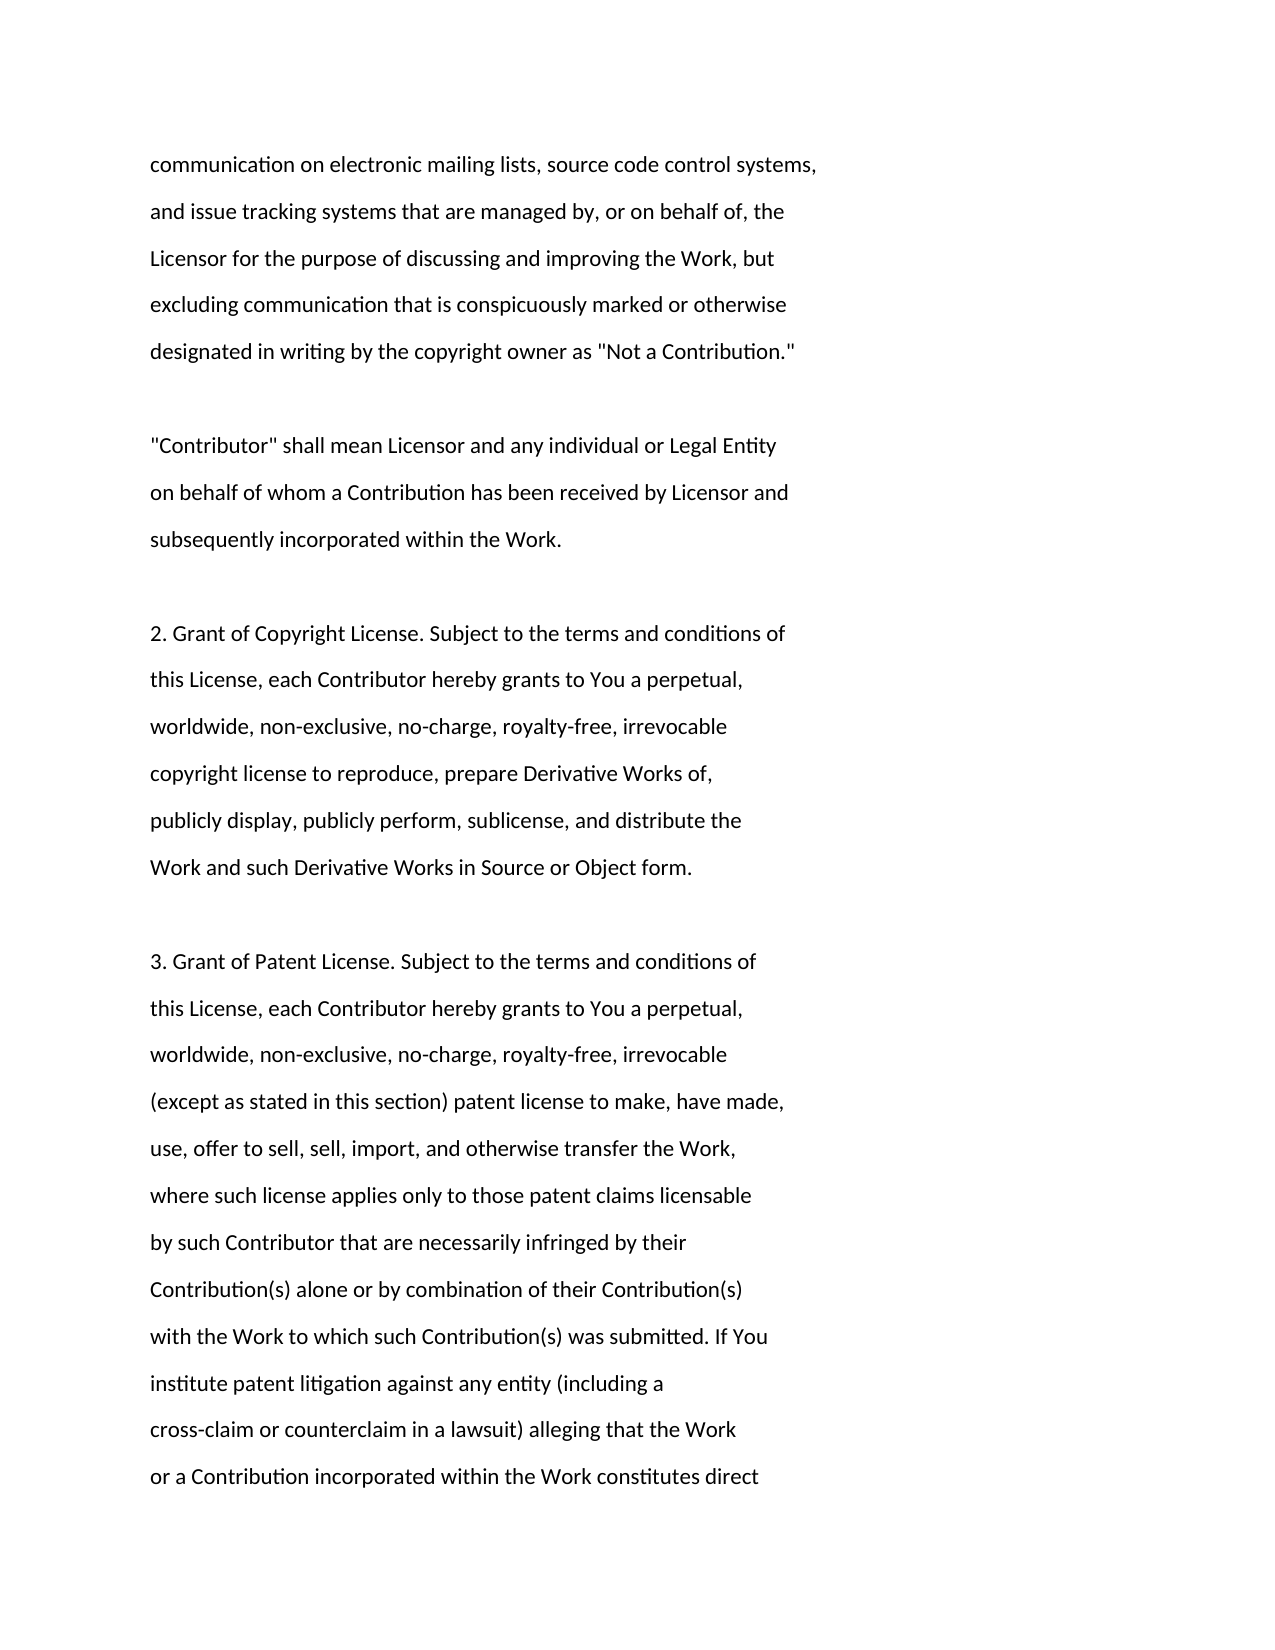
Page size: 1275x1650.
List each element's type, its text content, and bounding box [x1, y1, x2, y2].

text 2. Grant of Copyright License. Subject to the terms and conditions of [150, 619, 1125, 647]
text where such license applies only to those patent claims licensable [150, 1181, 1125, 1209]
text worldwide, non-exclusive, no-charge, royalty-free, irrevocable [150, 1041, 1125, 1069]
text worldwide, non-exclusive, no-charge, royalty-free, irrevocable [150, 712, 1125, 741]
text cross-claim or counterclaim in a lawsuit) alleging that the Work [150, 1416, 1125, 1444]
text excluding communication that is conspicuously marked or otherwise [150, 291, 1125, 319]
text subsequently incorporated within the Work. [150, 525, 1125, 553]
text on behalf of whom a Contribution has been received by Licensor and [150, 478, 1125, 506]
text copyright license to reproduce, prepare Derivative Works of, [150, 759, 1125, 787]
text (except as stated in this section) patent license to make, have made, [150, 1087, 1125, 1116]
text Licensor for the purpose of discussing and improving the Work, but [150, 244, 1125, 272]
text 3. Grant of Patent License. Subject to the terms and conditions of [150, 947, 1125, 975]
text and issue tracking systems that are managed by, or on behalf of, the [150, 197, 1125, 225]
text Work and such Derivative Works in Source or Object form. [150, 853, 1125, 881]
text with the Work to which such Contribution(s) was submitted. If You [150, 1322, 1125, 1350]
text this License, each Contributor hereby grants to You a perpetual, [150, 666, 1125, 694]
text or a Contribution incorporated within the Work constitutes direct [150, 1462, 1125, 1491]
text by such Contributor that are necessarily infringed by their [150, 1228, 1125, 1256]
text this License, each Contributor hereby grants to You a perpetual, [150, 994, 1125, 1022]
text communication on electronic mailing lists, source code control systems, [150, 150, 1125, 178]
text Contribution(s) alone or by combination of their Contribution(s) [150, 1275, 1125, 1303]
text institute patent litigation against any entity (including a [150, 1369, 1125, 1397]
text use, offer to sell, sell, import, and otherwise transfer the Work, [150, 1134, 1125, 1162]
text publicly display, publicly perform, sublicense, and distribute the [150, 806, 1125, 834]
text designated in writing by the copyright owner as "Not a Contribution." [150, 337, 1125, 366]
text "Contributor" shall mean Licensor and any individual or Legal Entity [150, 431, 1125, 459]
